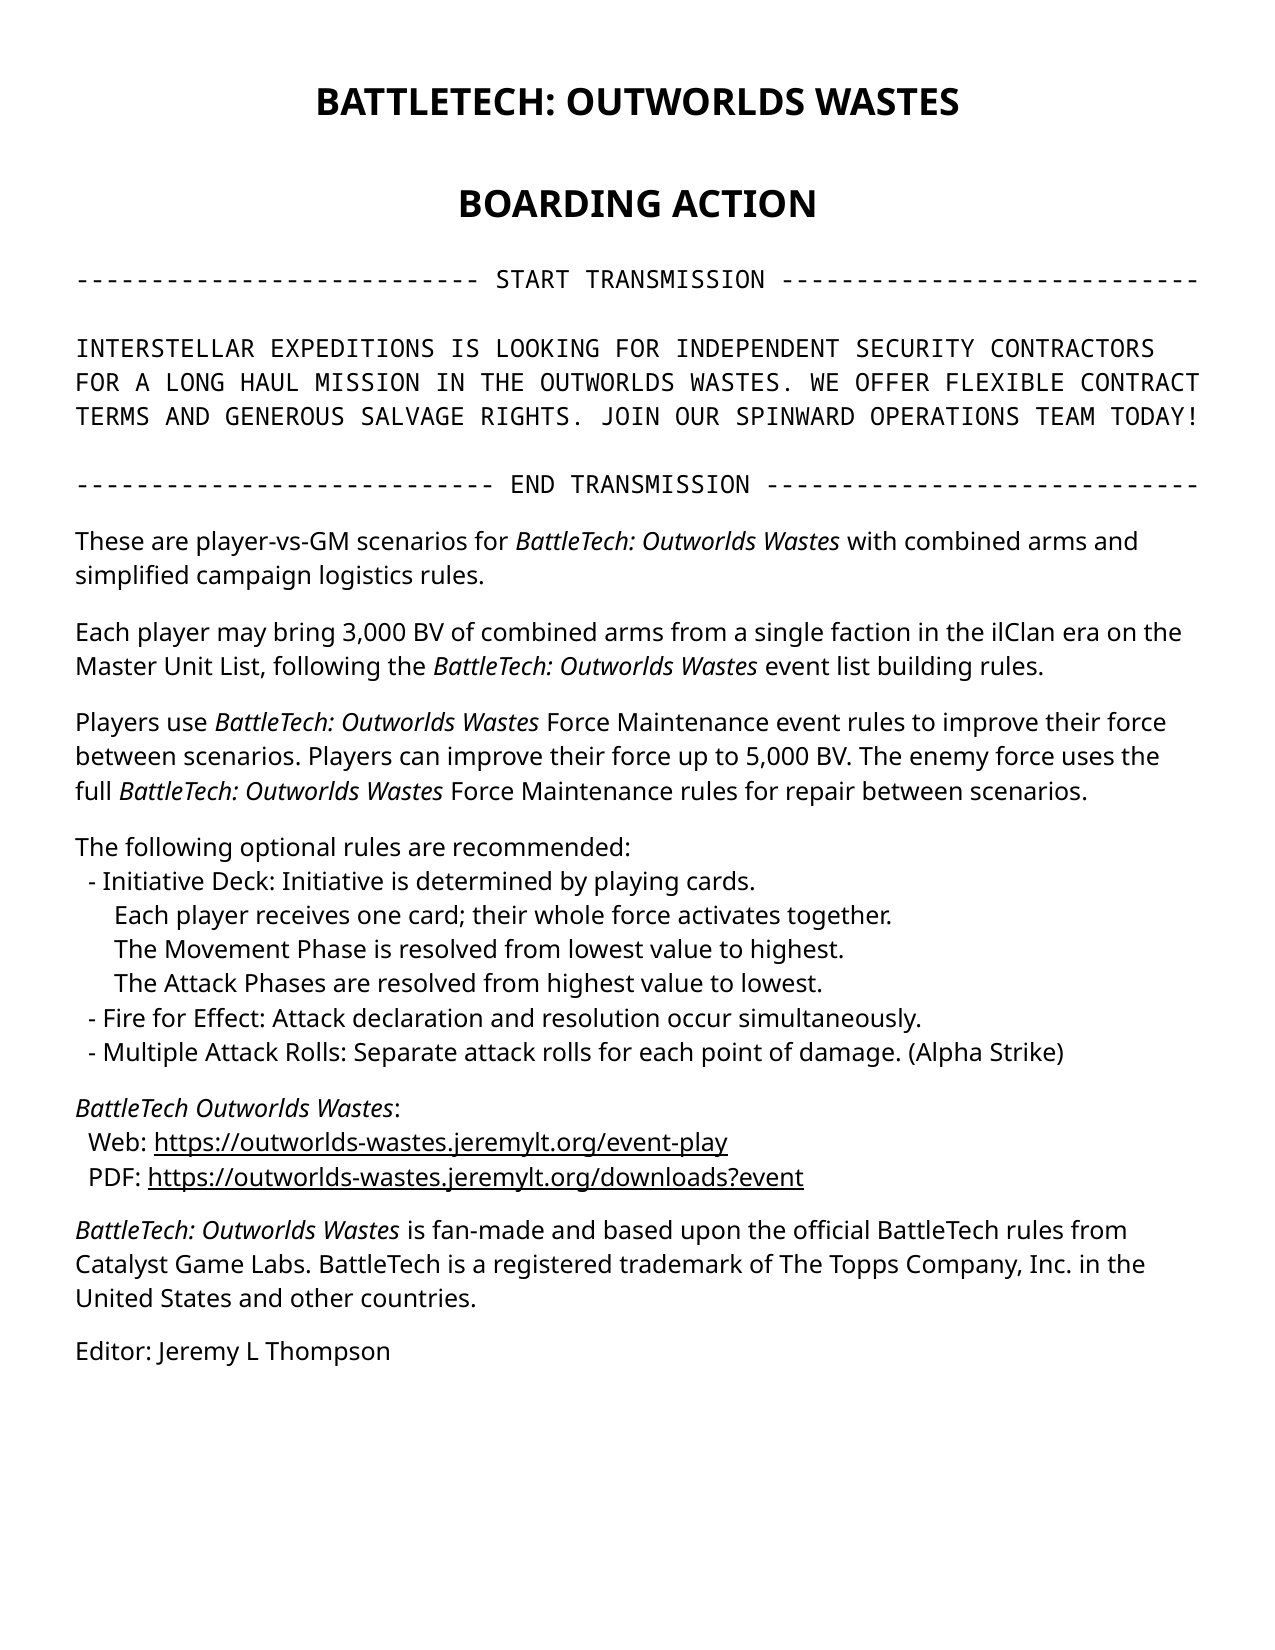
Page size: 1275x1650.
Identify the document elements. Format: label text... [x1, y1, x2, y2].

text BATTLETECH: OUTWORLDS WASTES [75, 75, 1200, 126]
text Editor: Jeremy L Thompson [75, 1334, 1200, 1368]
text - Multiple Attack Rolls: Separate attack rolls for each point of damage. (Alpha Strike) [75, 1034, 1200, 1068]
text Web: https://outworlds-wastes.jeremylt.org/event-play [75, 1125, 1200, 1159]
text - Initiative Deck: Initiative is determined by playing cards. [75, 864, 1200, 898]
text BattleTech: Outworlds Wastes is fan-made and based upon the official BattleTech rules from Catalyst Game Labs. BattleTech is a registered trademark of The Topps Company, Inc. in the United States and other countries. [75, 1212, 1200, 1314]
text BattleTech Outworlds Wastes: [75, 1091, 1200, 1125]
text Players use BattleTech: Outworlds Wastes Force Maintenance event rules to improve their force between scenarios. Players can improve their force up to 5,000 BV. The enemy force uses the full BattleTech: Outworlds Wastes Force Maintenance rules for repair between scenarios. [75, 705, 1200, 807]
text Each player may bring 3,000 BV of combined arms from a single faction in the ilClan era on the Master Unit List, following the BattleTech: Outworlds Wastes event list building rules. [75, 614, 1200, 682]
text PDF: https://outworlds-wastes.jeremylt.org/downloads?event [75, 1159, 1200, 1193]
text --------------------------- START TRANSMISSION ---------------------------- [75, 262, 1200, 296]
text Each player receives one card; their whole force activates together. [75, 898, 1200, 932]
text These are player-vs-GM scenarios for BattleTech: Outworlds Wastes with combined arms and simplified campaign logistics rules. [75, 523, 1200, 591]
subtitle BOARDING ACTION [75, 126, 1200, 228]
text ---------------------------- END TRANSMISSION ----------------------------- [75, 432, 1200, 501]
text The Attack Phases are resolved from highest value to lowest. [75, 966, 1200, 1000]
text INTERSTELLAR EXPEDITIONS IS LOOKING FOR INDEPENDENT SECURITY CONTRACTORS FOR A LONG HAUL MISSION IN THE OUTWORLDS WASTES. WE OFFER FLEXIBLE CONTRACT TERMS AND GENEROUS SALVAGE RIGHTS. JOIN OUR SPINWARD OPERATIONS TEAM TODAY! [75, 296, 1200, 432]
text The following optional rules are recommended: [75, 830, 1200, 864]
text The Movement Phase is resolved from lowest value to highest. [75, 932, 1200, 966]
text - Fire for Effect: Attack declaration and resolution occur simultaneously. [75, 1000, 1200, 1034]
